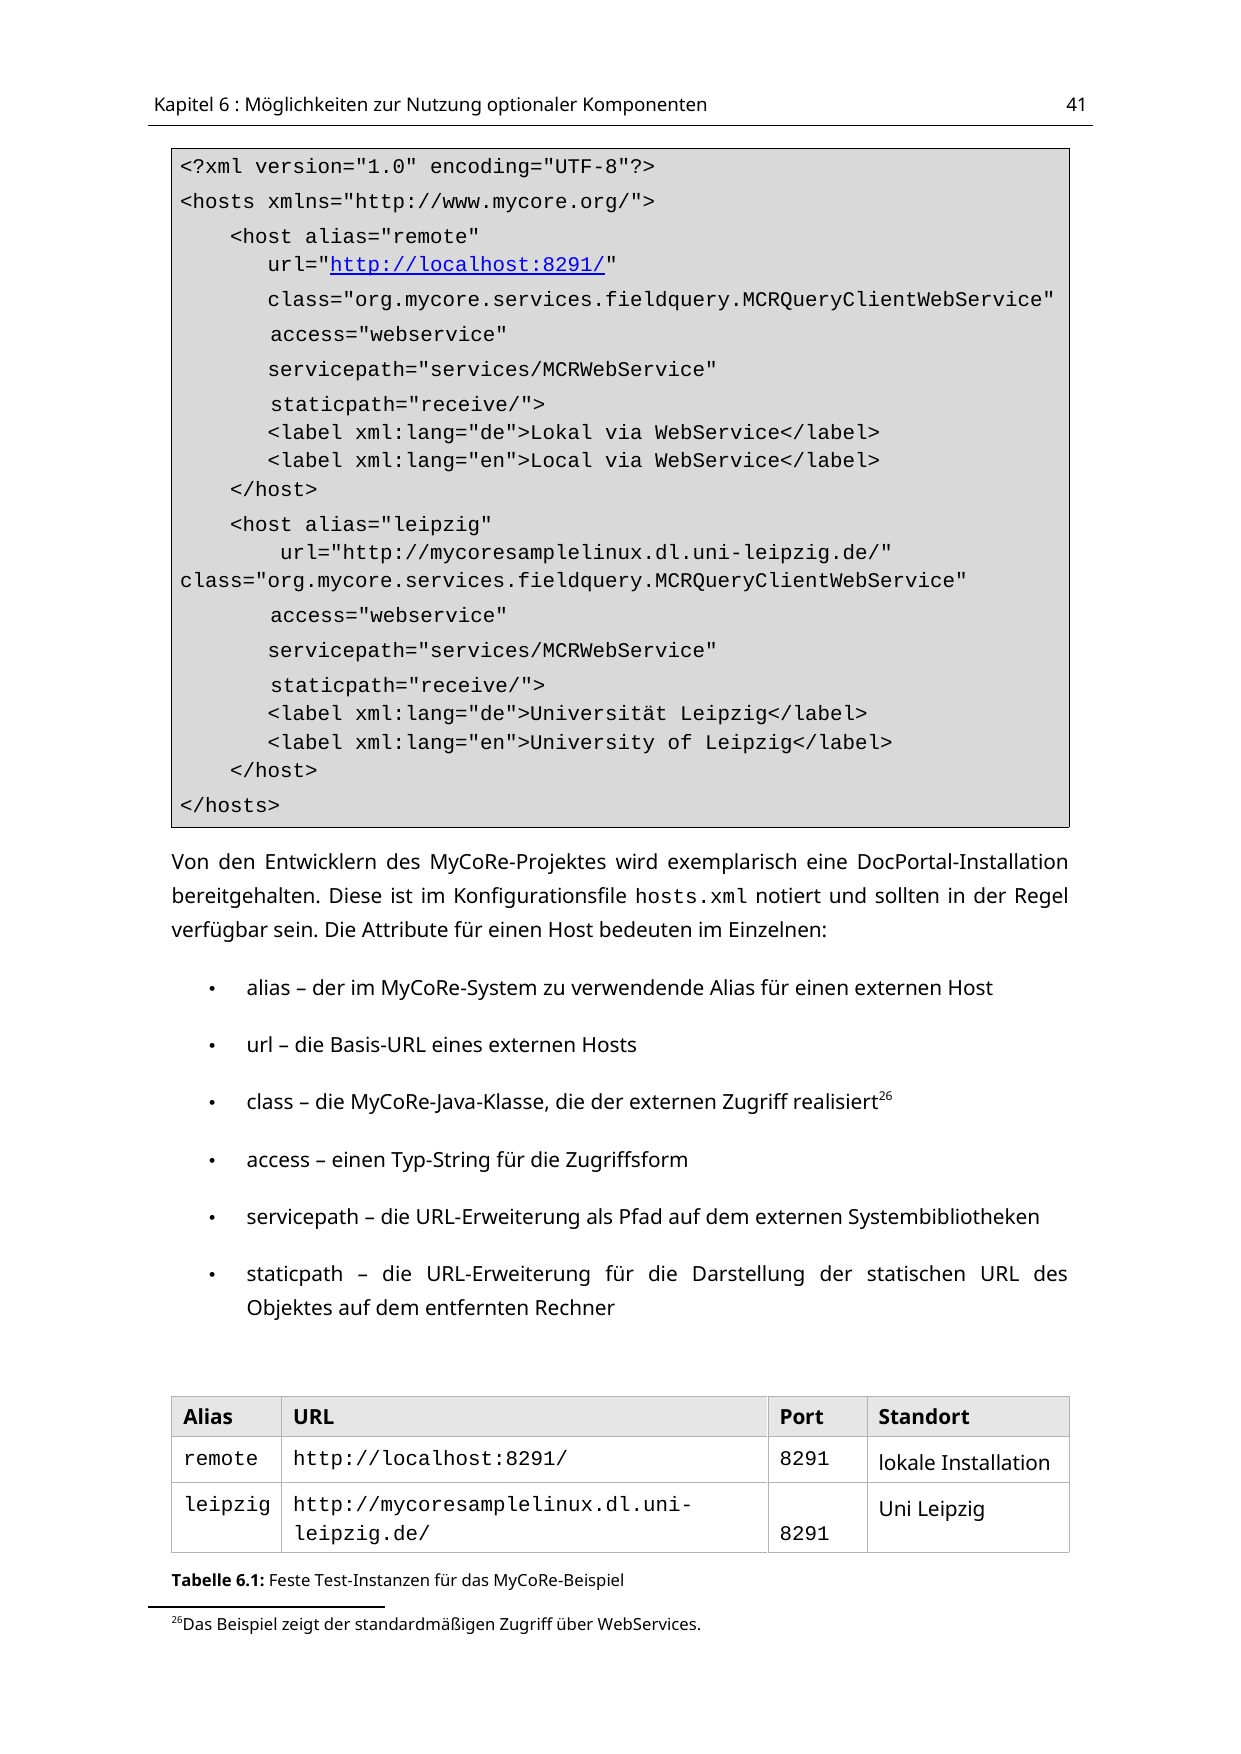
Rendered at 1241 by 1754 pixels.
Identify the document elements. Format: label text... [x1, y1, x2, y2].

table_cell http://mycoresamplelinux.dl.uni-leipzig.de/ [282, 1483, 767, 1552]
table_cell 8291 [769, 1483, 867, 1552]
text servicepath="services/MCRWebService" [172, 351, 1069, 383]
text Von den Entwicklern des MyCoRe-Projektes wird exemplarisch eine DocPortal-Installation bereitgehalten. Diese ist im Konfigurationsfile hosts.xml notiert und sollten in der Regel verfügbar sein. Die Attribute für einen Host bedeuten im Einzelnen: [171, 847, 1069, 943]
text staticpath="receive/"> <label xml:lang="de">Universität Leipzig</label> <label xml:lang="en">University of Leipzig</label> </host> [172, 667, 1069, 783]
list class – die MyCoRe-Java-Klasse, die der externen Zugriff realisiert [209, 1087, 1069, 1116]
list access – einen Typ-String für die Zugriffsform [209, 1145, 1069, 1173]
text </hosts> [172, 787, 1069, 827]
table_header Alias [172, 1397, 281, 1436]
list url – die Basis-URL eines externen Hosts [209, 1030, 1069, 1058]
table_cell remote [172, 1437, 281, 1482]
list staticpath – die URL-Erweiterung für die Darstellung der statischen URL des Objektes auf dem entfernten Rechner [209, 1259, 1069, 1322]
table_header URL [282, 1397, 767, 1436]
text staticpath="receive/"> <label xml:lang="de">Lokal via WebService</label> <label xml:lang="en">Local via WebService</label> </host> [172, 386, 1069, 502]
table_header Port [769, 1397, 867, 1436]
text <host alias="leipzig" url="http://mycoresamplelinux.dl.uni-leipzig.de/" class="org.mycore.services.fieldquery.MCRQueryClientWebService" [172, 506, 1069, 594]
text access="webservice" [172, 597, 1069, 629]
list Das Beispiel zeigt der standardmäßigen Zugriff über WebServices. [171, 1613, 1069, 1636]
table_cell Uni Leipzig [868, 1483, 1069, 1552]
text class="org.mycore.services.fieldquery.MCRQueryClientWebService" [172, 281, 1069, 313]
text <host alias="remote" url="http://localhost:8291/" [172, 218, 1069, 278]
table_cell lokale Installation [868, 1437, 1069, 1482]
table_header Standort [868, 1397, 1069, 1436]
list alias – der im MyCoRe-System zu verwendende Alias für einen externen Host [209, 973, 1069, 1001]
table_cell leipzig [172, 1483, 281, 1552]
text servicepath="services/MCRWebService" [172, 632, 1069, 664]
text Tabelle 6.1: Feste Test-Instanzen für das MyCoRe-Beispiel [171, 1568, 1069, 1591]
list servicepath – die URL-Erweiterung als Pfad auf dem externen Systembibliotheken [209, 1202, 1069, 1230]
text <?xml version="1.0" encoding="UTF-8"?> [172, 149, 1069, 179]
table_cell 8291 [769, 1437, 867, 1482]
text <hosts xmlns="http://www.mycore.org/"> [172, 183, 1069, 214]
text access="webservice" [172, 316, 1069, 348]
table_cell http://localhost:8291/ [282, 1437, 767, 1482]
